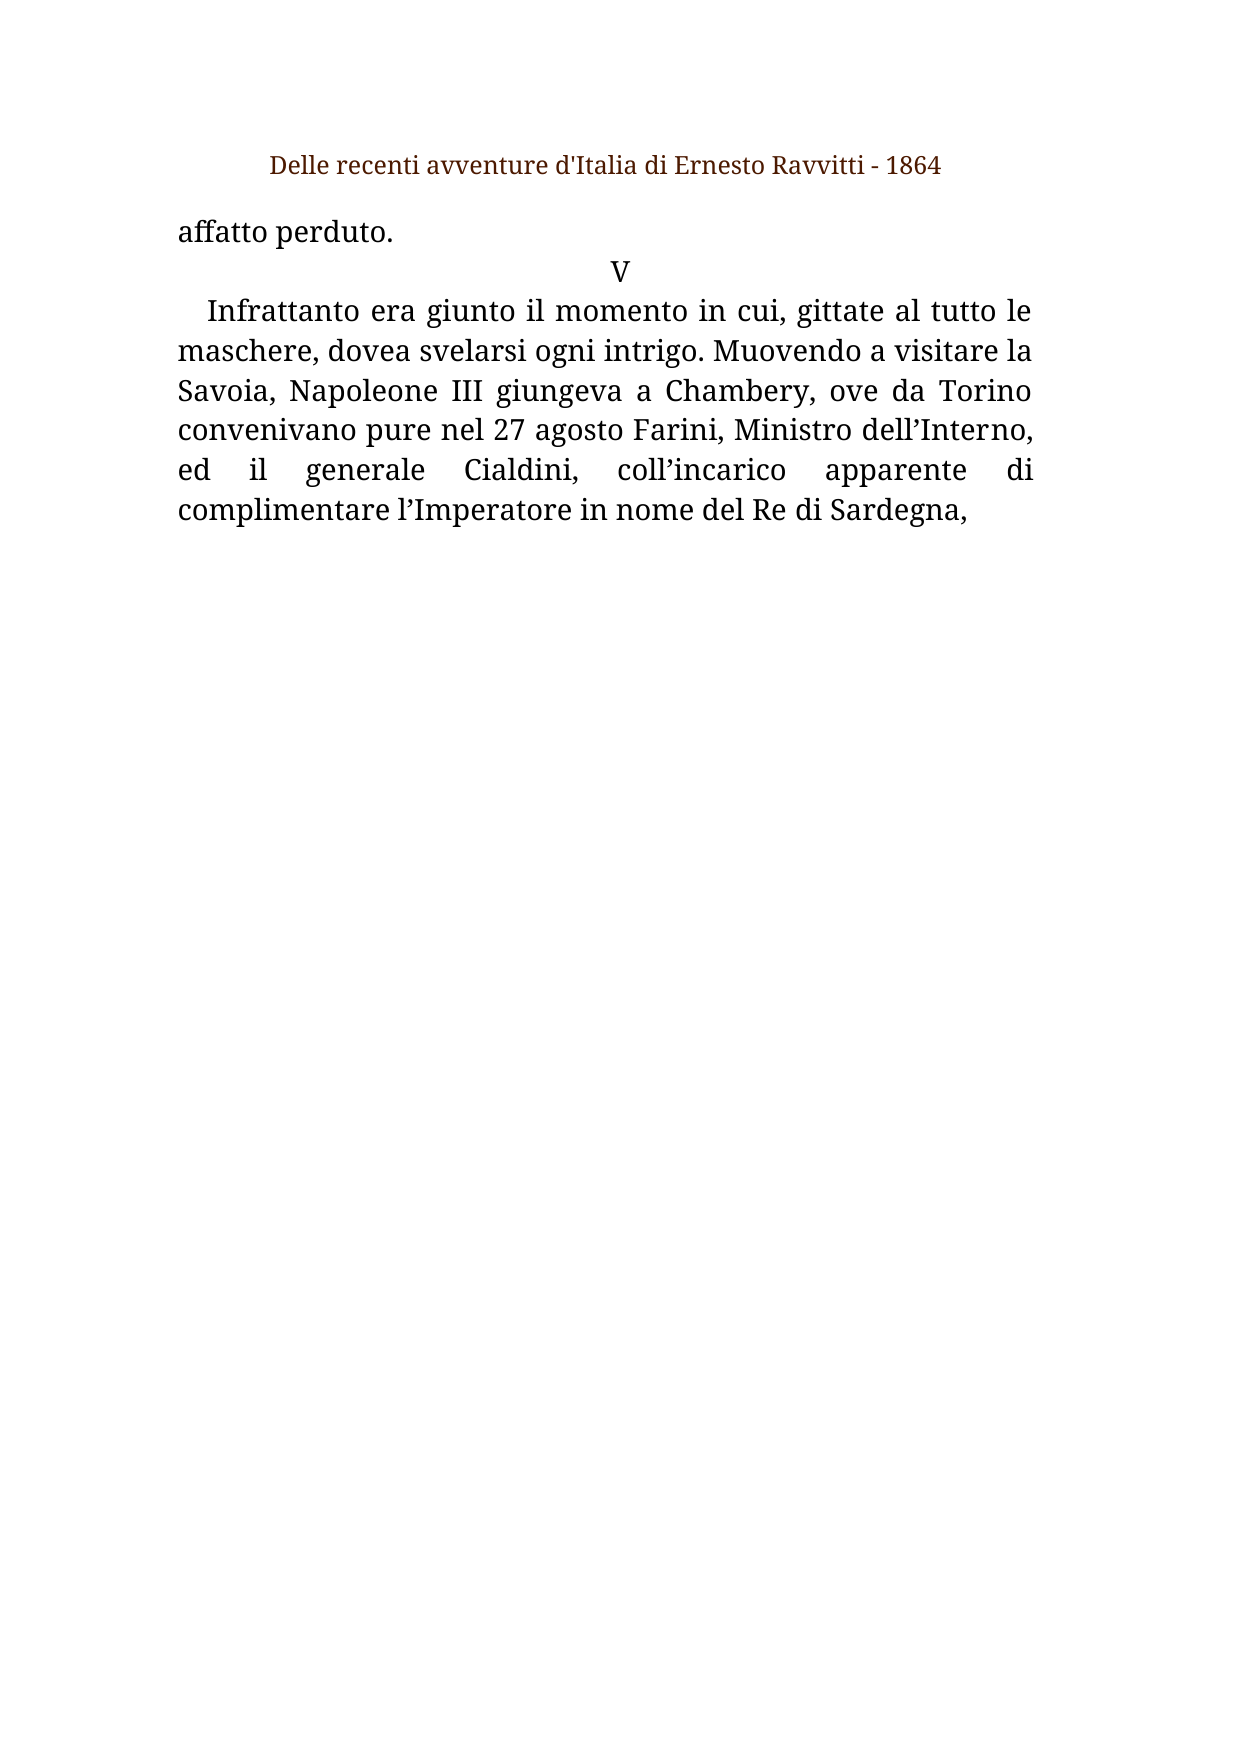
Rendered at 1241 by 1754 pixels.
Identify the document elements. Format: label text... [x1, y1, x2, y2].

text V [177, 251, 1033, 291]
text Infrattanto era giunto il momento in cui, gittate al tutto le maschere, dovea svelarsi ogni intrigo. Muovendo a visitare la Savoia, Napoleone III giungeva a Chambery, ove da Torino convenivano pure nel 27 agosto Farini, Ministro dell’Interno, ed il generale Cialdini, coll’incarico apparente di complimentare l’Imperatore in nome del Re di Sardegna, [177, 291, 1033, 529]
text affatto perduto. [177, 211, 1033, 251]
